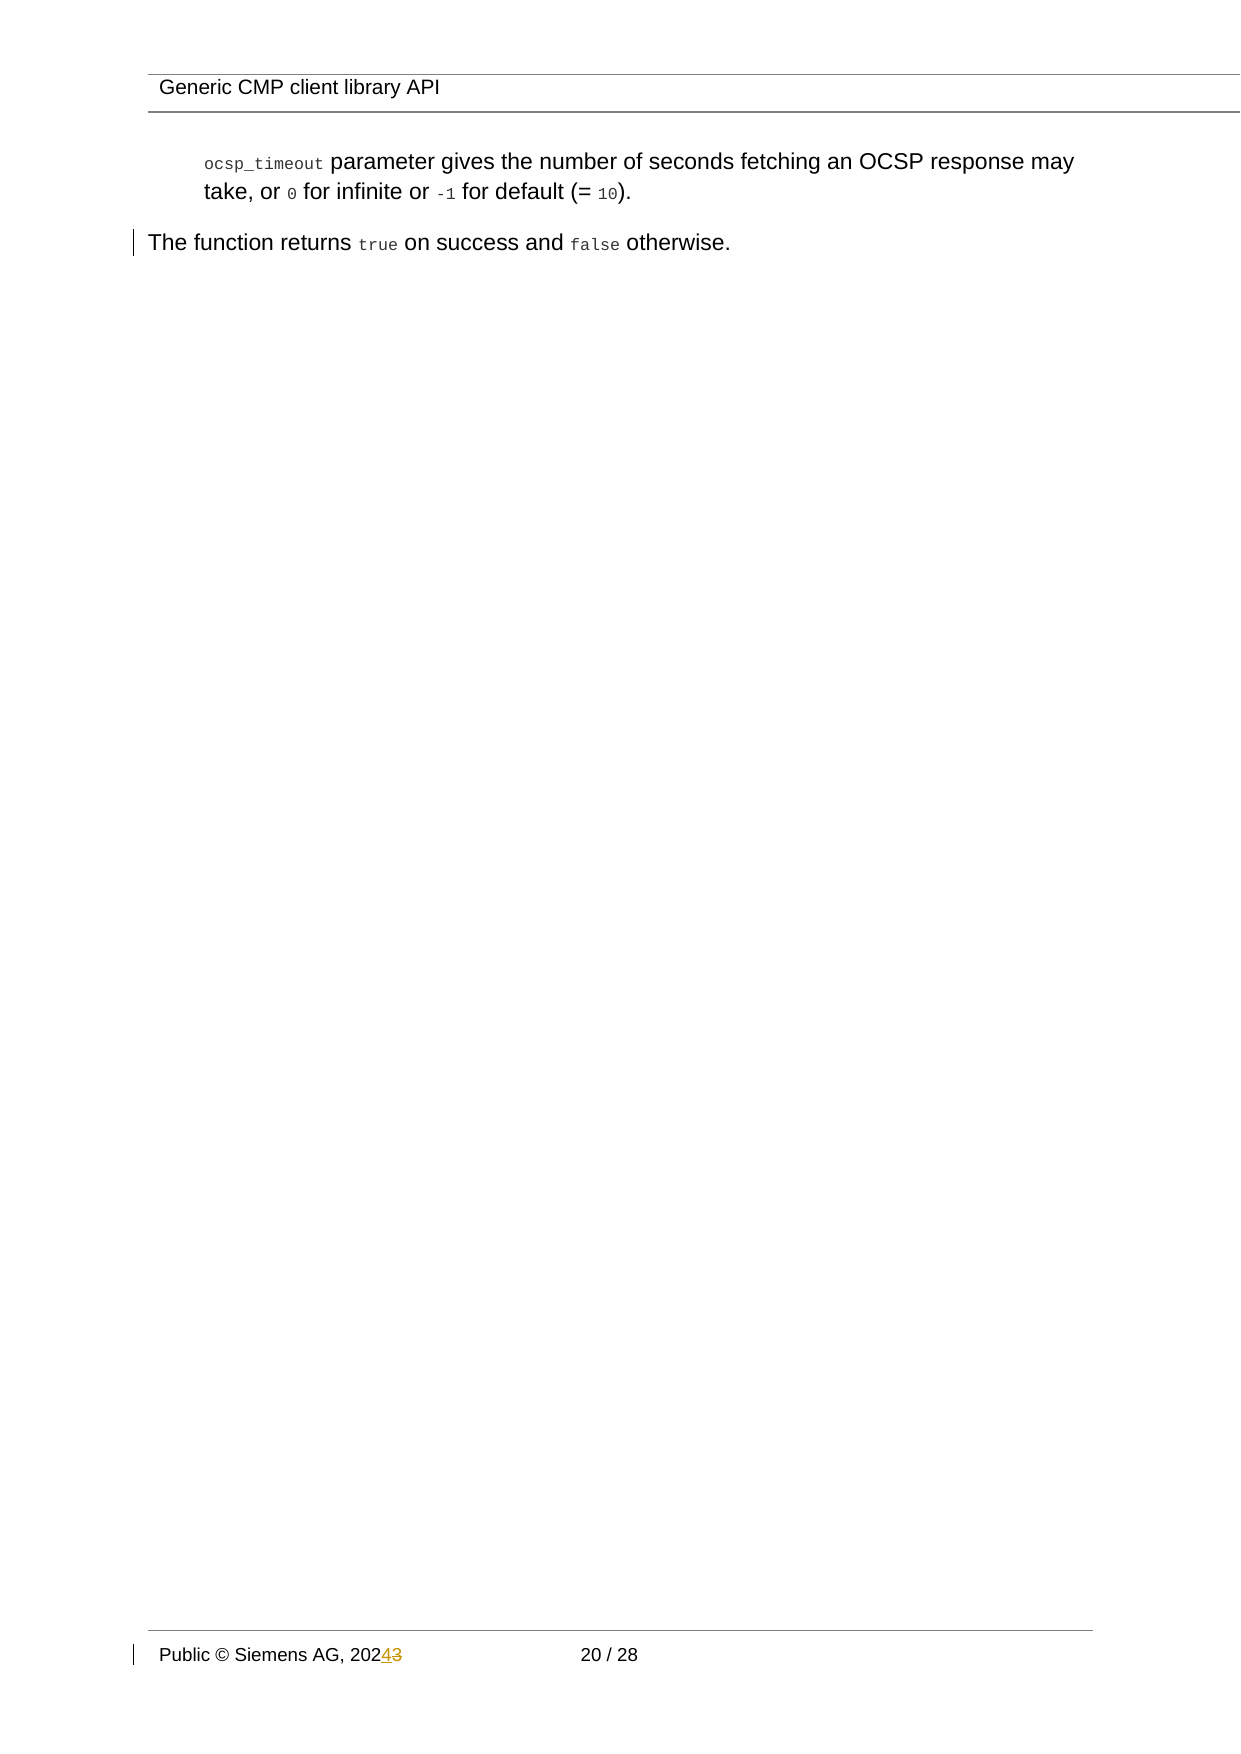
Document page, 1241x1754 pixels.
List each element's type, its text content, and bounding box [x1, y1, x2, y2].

text The function returns true on success and false otherwise. [148, 229, 1092, 256]
list ocsp_timeout parameter gives the number of seconds fetching an OCSP response may take, or 0 for infinite or -1 for default (= 10). [185, 148, 1092, 204]
